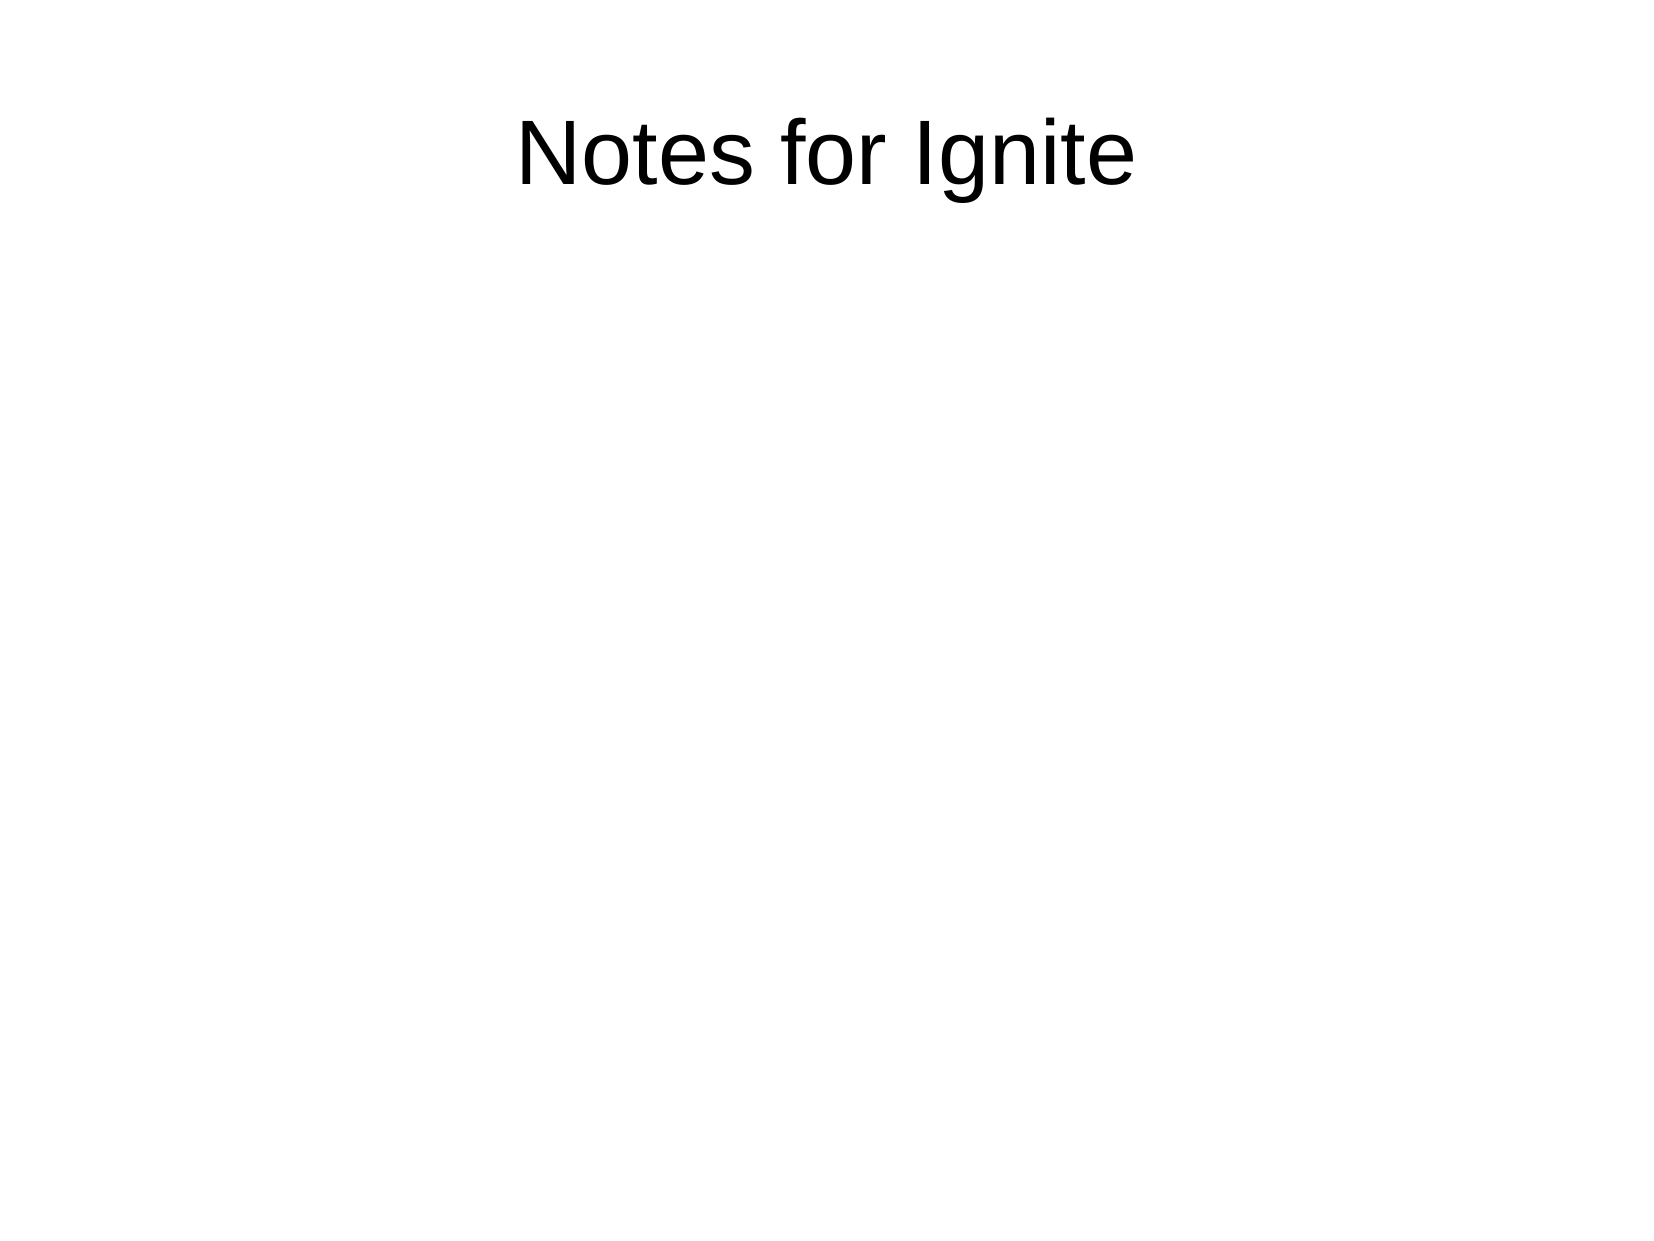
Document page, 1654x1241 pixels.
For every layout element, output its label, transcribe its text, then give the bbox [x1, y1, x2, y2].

title Notes for Ignite [82, 49, 1571, 257]
